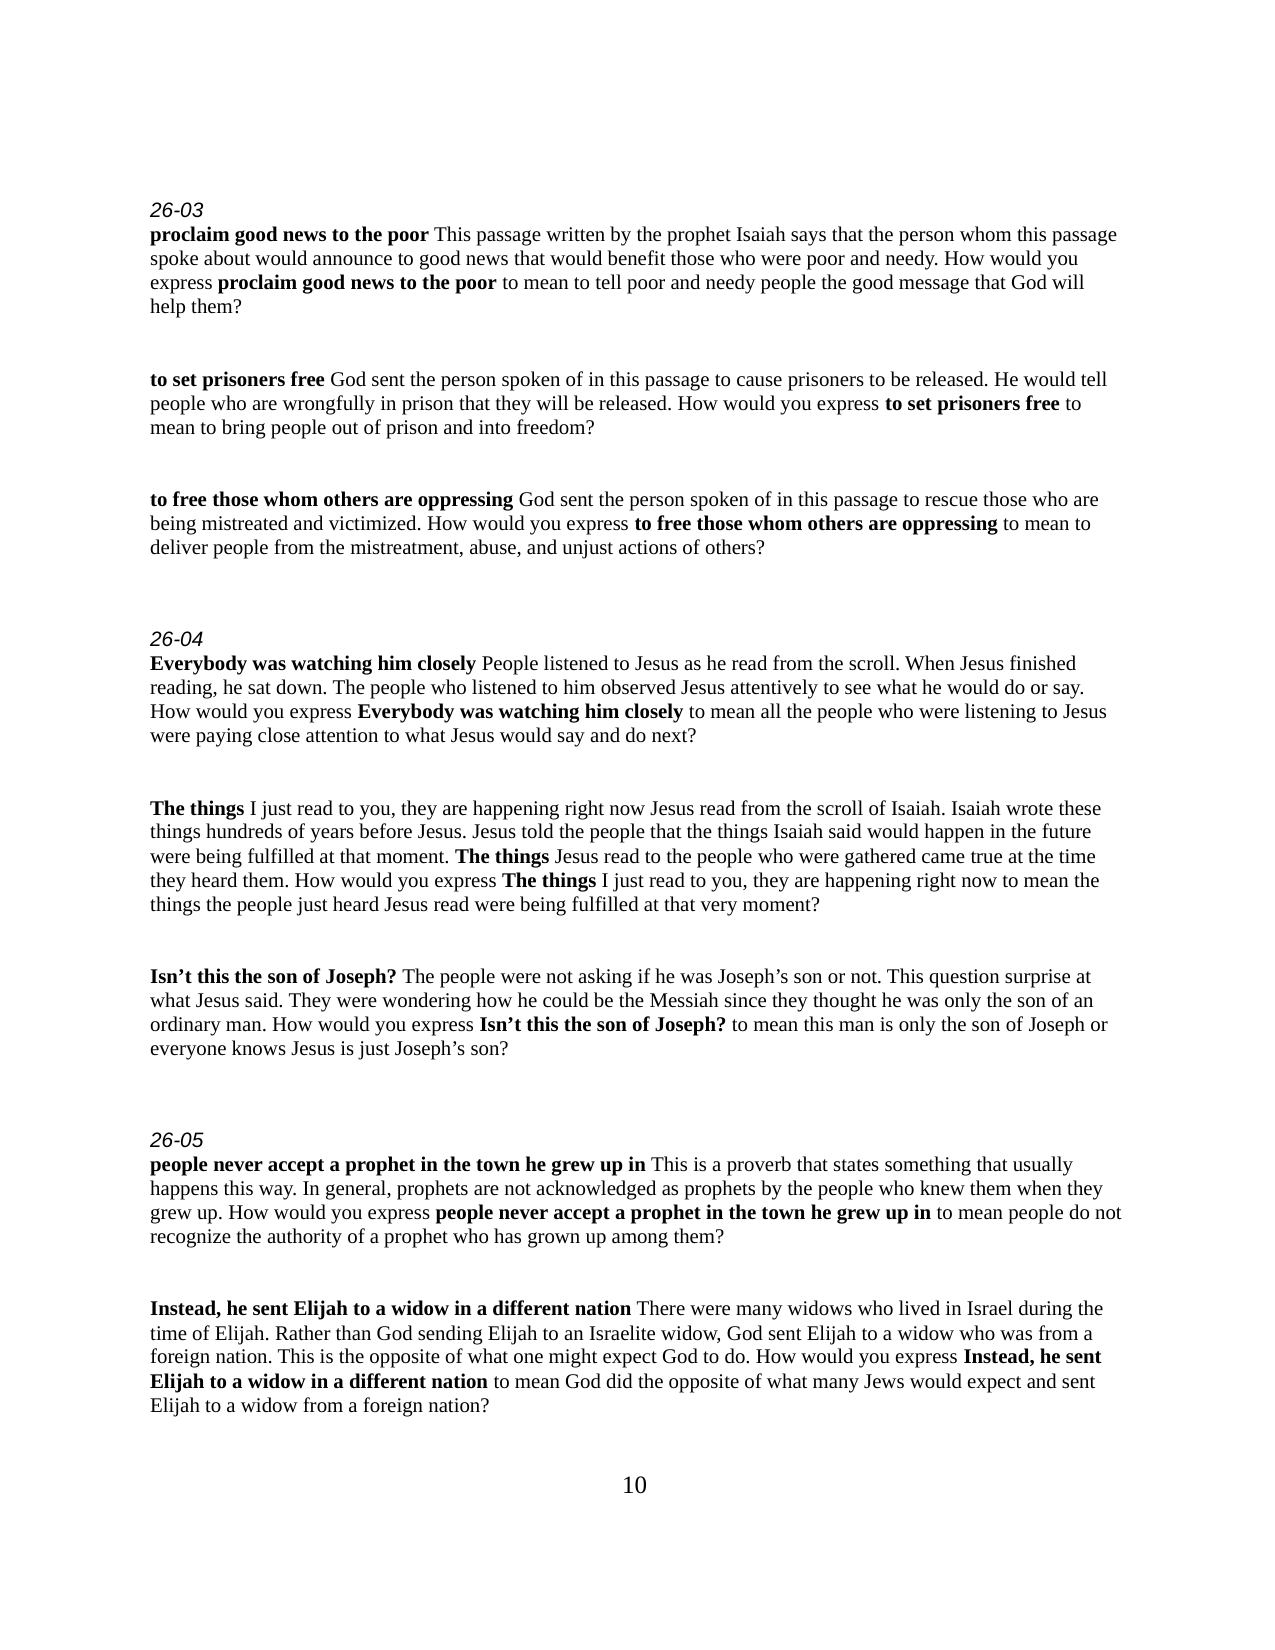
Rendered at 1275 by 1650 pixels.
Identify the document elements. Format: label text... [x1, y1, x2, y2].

text Instead, he sent Elijah to a widow in a different nation There were many widows who lived in Israel during the time of Elijah. Rather than God sending Elijah to an Israelite widow, God sent Elijah to a widow who was from a foreign nation. This is the opposite of what one might expect God to do. How would you express Instead, he sent Elijah to a widow in a different nation to mean God did the opposite of what many Jews would expect and sent Elijah to a widow from a foreign nation? [150, 1296, 1125, 1417]
subtitle 26-05 [150, 1128, 1125, 1152]
text to set prisoners free God sent the person spoken of in this passage to cause prisoners to be released. He would tell people who are wrongfully in prison that they will be released. How would you express to set prisoners free to mean to bring people out of prison and into freedom? [150, 367, 1125, 439]
subtitle 26-04 [150, 627, 1125, 651]
text The things I just read to you, they are happening right now Jesus read from the scroll of Isaiah. Isaiah wrote these things hundreds of years before Jesus. Jesus told the people that the things Isaiah said would happen in the future were being fulfilled at that moment. The things Jesus read to the people who were gathered came true at the time they heard them. How would you express The things I just read to you, they are happening right now to mean the things the people just heard Jesus read were being fulfilled at that very moment? [150, 795, 1125, 916]
text proclaim good news to the poor This passage written by the prophet Isaiah says that the person whom this passage spoke about would announce to good news that would benefit those who were poor and needy. How would you express proclaim good news to the poor to mean to tell poor and needy people the good message that God will help them? [150, 222, 1125, 318]
text Isn’t this the son of Joseph? The people were not asking if he was Joseph’s son or not. This question surprise at what Jesus said. They were wondering how he could be the Messiah since they thought he was only the son of an ordinary man. How would you express Isn’t this the son of Joseph? to mean this man is only the son of Joseph or everyone knows Jesus is just Joseph’s son? [150, 964, 1125, 1060]
text Everybody was watching him closely People listened to Jesus as he read from the scroll. When Jesus finished reading, he sat down. The people who listened to him observed Jesus attentively to see what he would do or say. How would you express Everybody was watching him closely to mean all the people who were listening to Jesus were paying close attention to what Jesus would say and do next? [150, 651, 1125, 747]
subtitle 26-03 [150, 198, 1125, 222]
text people never accept a prophet in the town he grew up in This is a proverb that states something that usually happens this way. In general, prophets are not acknowledged as prophets by the people who knew them when they grew up. How would you express people never accept a prophet in the town he grew up in to mean people do not recognize the authority of a prophet who has grown up among them? [150, 1152, 1125, 1248]
text to free those whom others are oppressing God sent the person spoken of in this passage to rescue those who are being mistreated and victimized. How would you express to free those whom others are oppressing to mean to deliver people from the mistreatment, abuse, and unjust actions of others? [150, 487, 1125, 559]
